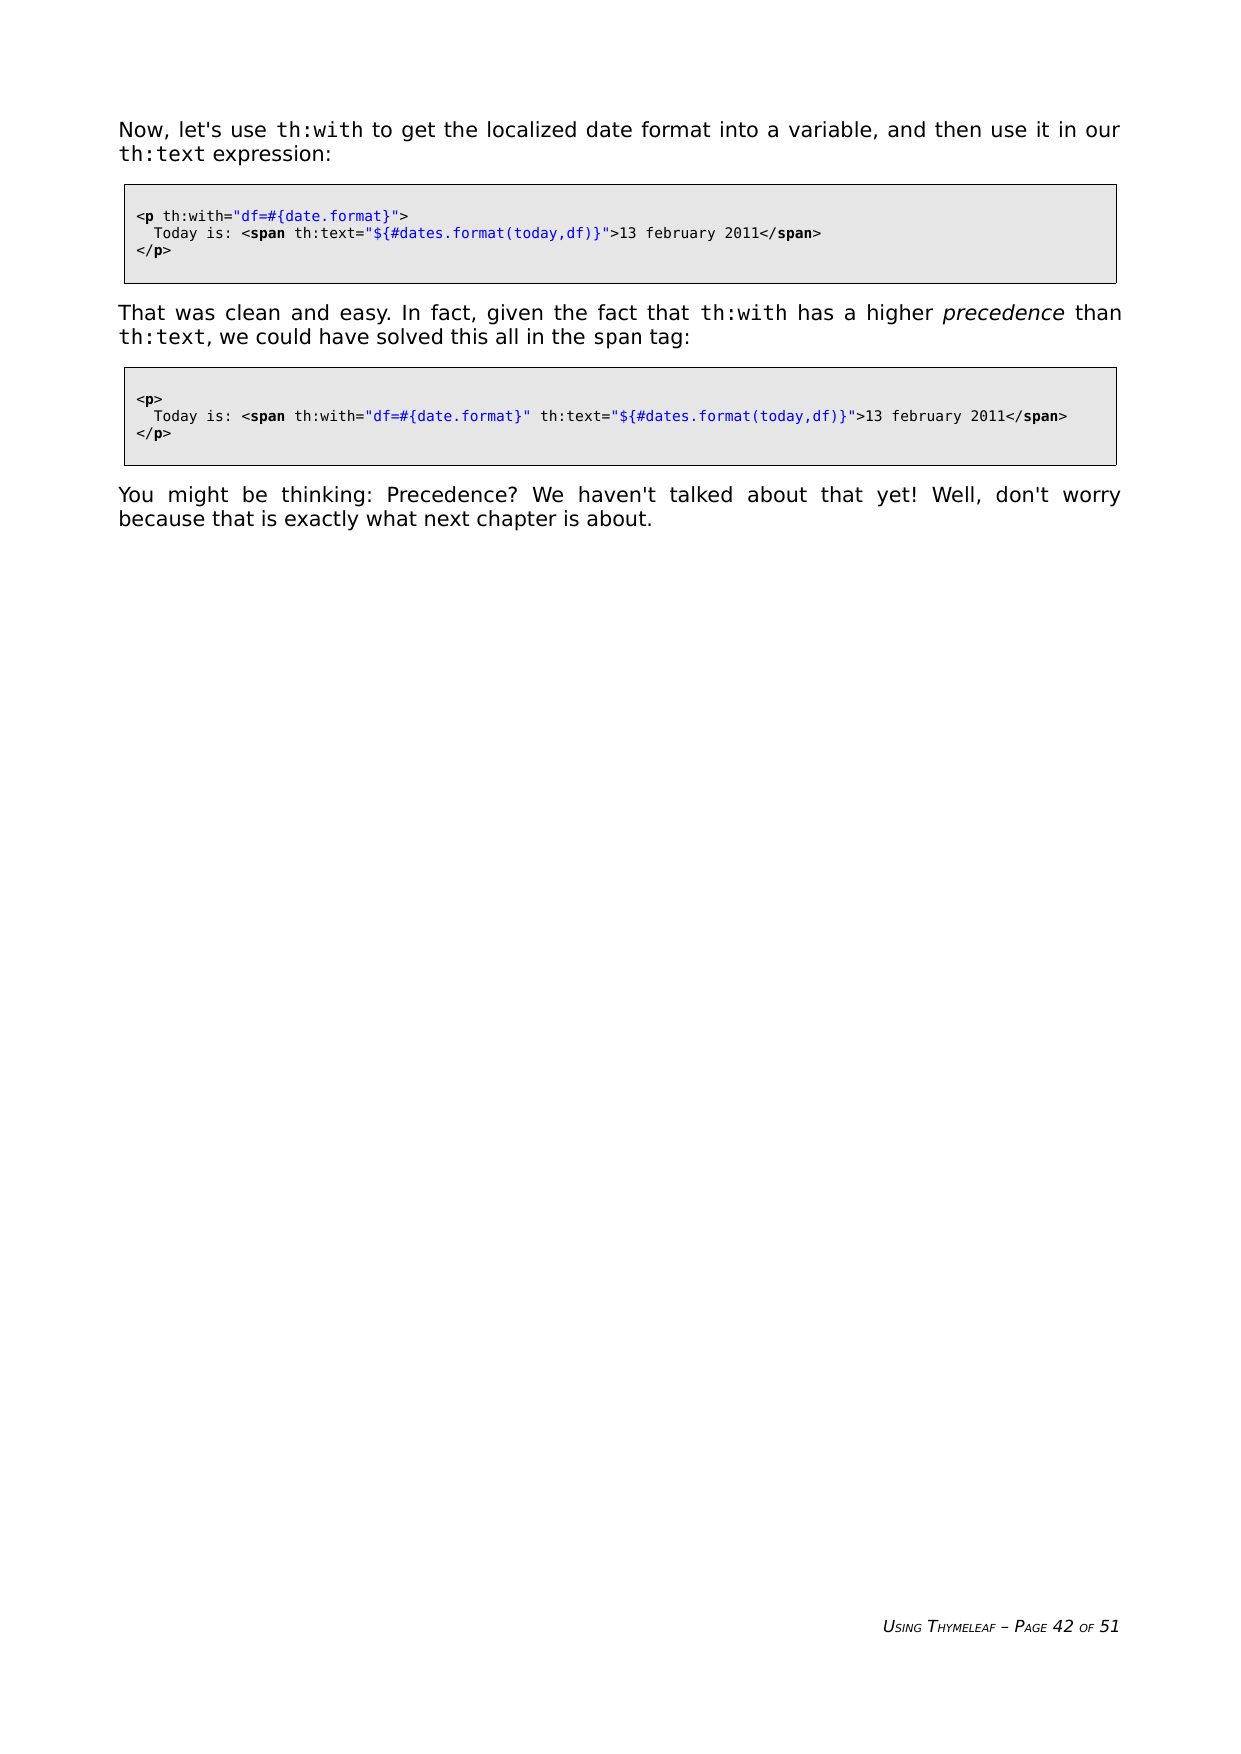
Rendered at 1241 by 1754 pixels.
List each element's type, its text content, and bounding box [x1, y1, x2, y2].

text That was clean and easy. In fact, given the fact that th:with has a higher precedence than th:text, we could have solved this all in the span tag: [118, 301, 1122, 349]
text Now, let's use th:with to get the localized date format into a variable, and then use it in our th:text expression: [118, 118, 1122, 167]
text You might be thinking: Precedence? We haven't talked about that yet! Well, don't worry because that is exactly what next chapter is about. [118, 483, 1122, 531]
text <p> Today is: <span th:with="df=#{date.format}" th:text="${#dates.format(today,df)}">13 february 2011</span> </p> [125, 368, 1116, 465]
text <p th:with="df=#{date.format}"> Today is: <span th:text="${#dates.format(today,df)}">13 february 2011</span> </p> [125, 185, 1116, 283]
